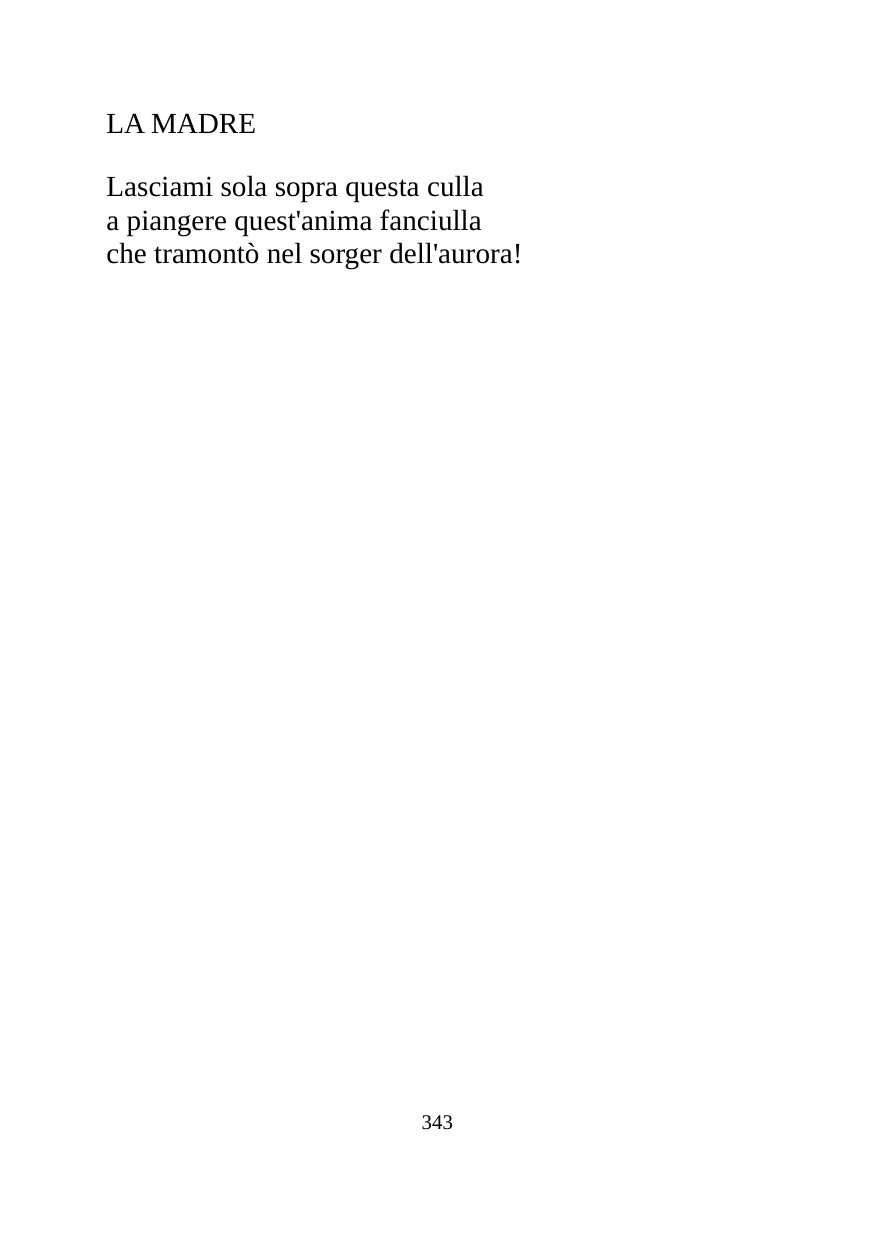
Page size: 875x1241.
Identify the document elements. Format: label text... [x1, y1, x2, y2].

text a piangere quest'anima fanciulla [106, 203, 768, 236]
text LA MADRE [106, 106, 768, 140]
text che tramontò nel sorger dell'aurora! [106, 236, 768, 270]
text Lasciami sola sopra questa culla [106, 169, 768, 203]
